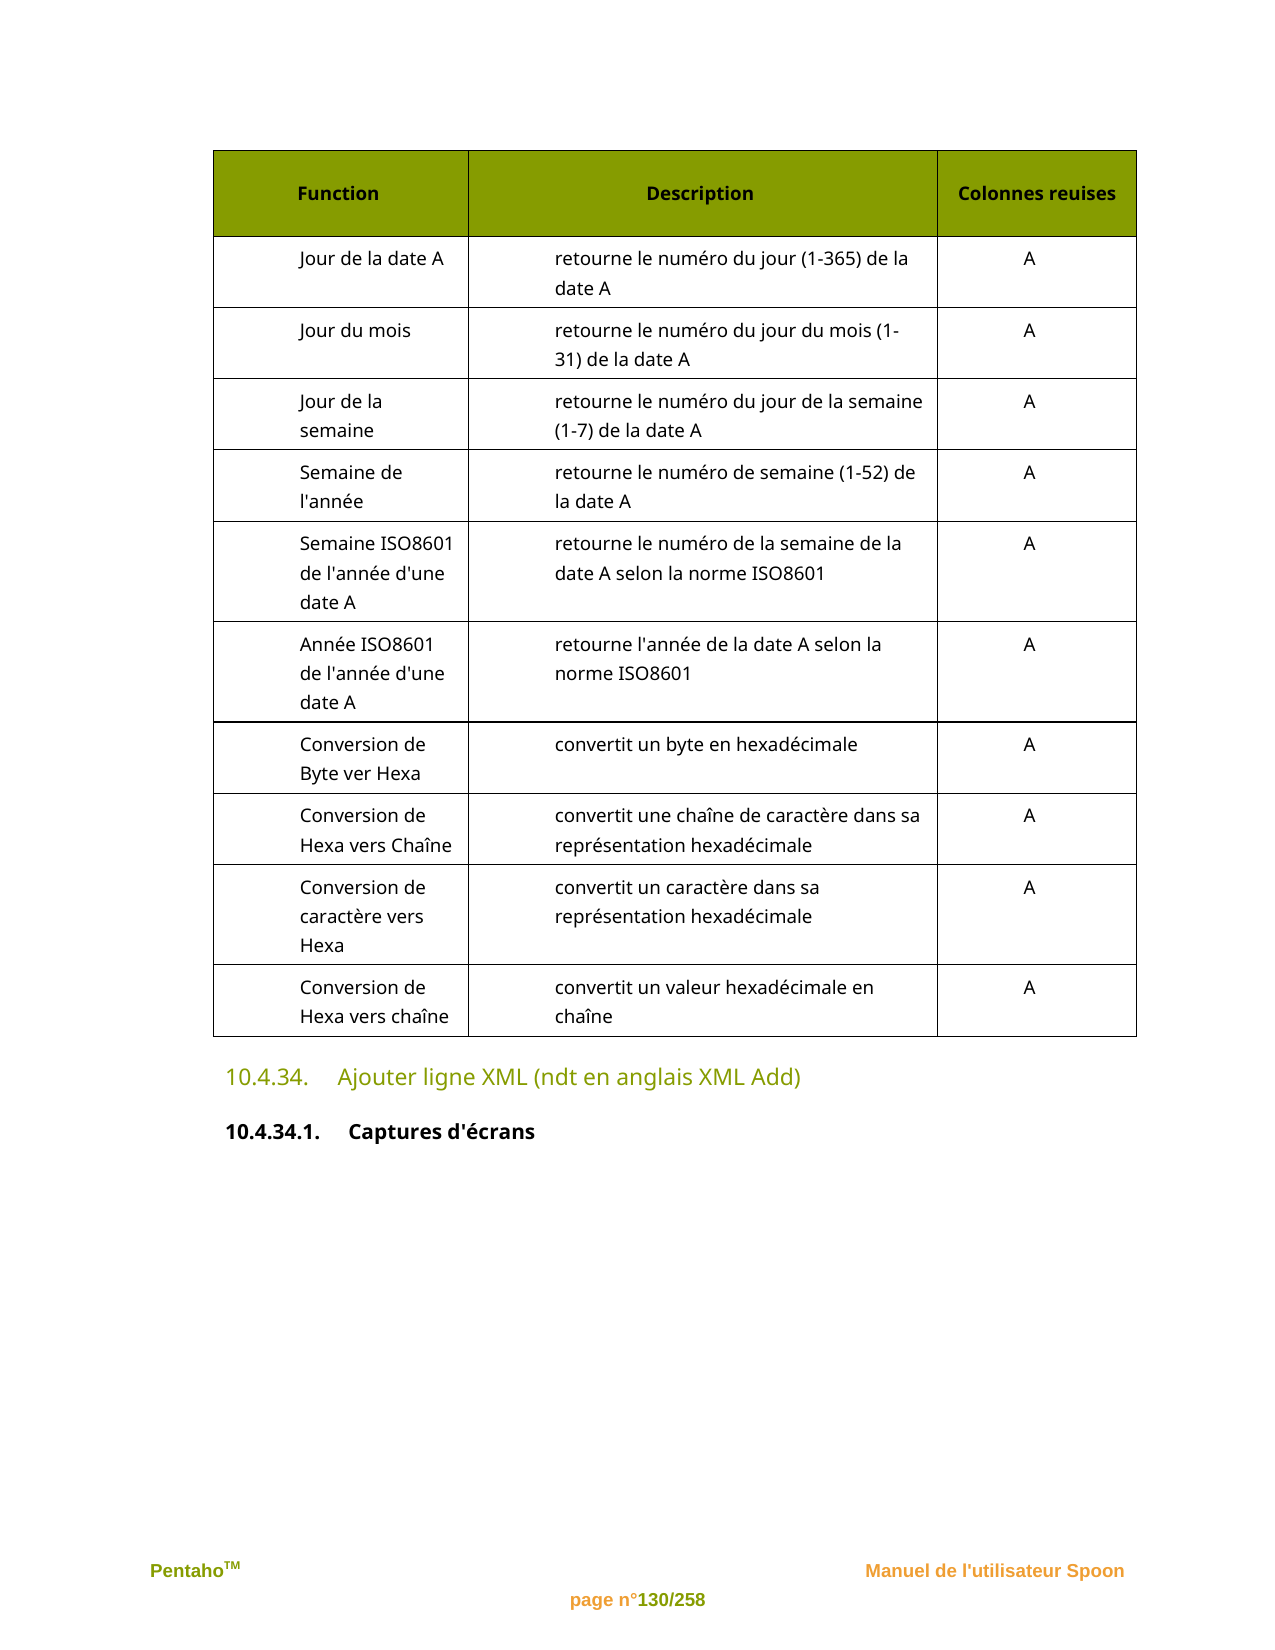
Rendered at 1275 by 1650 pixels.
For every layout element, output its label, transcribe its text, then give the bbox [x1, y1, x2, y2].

table_cell Conversion de Byte ver Hexa [214, 723, 468, 793]
table_cell A [938, 237, 1136, 307]
table_cell A [938, 522, 1136, 621]
table_cell Jour du mois [214, 308, 468, 378]
table_cell A [938, 965, 1136, 1036]
table_cell retourne le numéro de semaine (1-52) de la date A [469, 450, 937, 521]
table_cell Année ISO8601 de l'année d'une date A [214, 622, 468, 721]
table_cell retourne l'année de la date A selon la norme ISO8601 [469, 622, 937, 721]
table_header Colonnes reuises [938, 151, 1136, 236]
table_header Function [214, 151, 468, 236]
table_cell retourne le numéro de la semaine de la date A selon la norme ISO8601 [469, 522, 937, 621]
table_cell A [938, 308, 1136, 378]
subtitle Ajouter ligne XML (ndt en anglais XML Add) [225, 1062, 1125, 1091]
table_cell convertit un byte en hexadécimale [469, 723, 937, 793]
table_cell retourne le numéro du jour de la semaine (1-7) de la date A [469, 379, 937, 449]
table_cell convertit une chaîne de caractère dans sa représentation hexadécimale [469, 794, 937, 864]
table_cell Conversion de Hexa vers chaîne [214, 965, 468, 1036]
table_cell A [938, 794, 1136, 864]
subtitle Captures d'écrans [225, 1116, 1125, 1145]
table_header Description [469, 151, 937, 236]
table_cell Jour de la date A [214, 237, 468, 307]
table_cell convertit un valeur hexadécimale en chaîne [469, 965, 937, 1036]
table_cell Semaine ISO8601 de l'année d'une date A [214, 522, 468, 621]
table_cell retourne le numéro du jour du mois (1-31) de la date A [469, 308, 937, 378]
table_cell A [938, 379, 1136, 449]
table_cell A [938, 865, 1136, 964]
table_cell Conversion de Hexa vers Chaîne [214, 794, 468, 864]
table_cell Jour de la semaine [214, 379, 468, 449]
table_cell Semaine de l'année [214, 450, 468, 521]
table_cell A [938, 622, 1136, 721]
table_cell A [938, 723, 1136, 793]
table_cell A [938, 450, 1136, 521]
table_cell retourne le numéro du jour (1-365) de la date A [469, 237, 937, 307]
table_cell convertit un caractère dans sa représentation hexadécimale [469, 865, 937, 964]
table_cell Conversion de caractère vers Hexa [214, 865, 468, 964]
